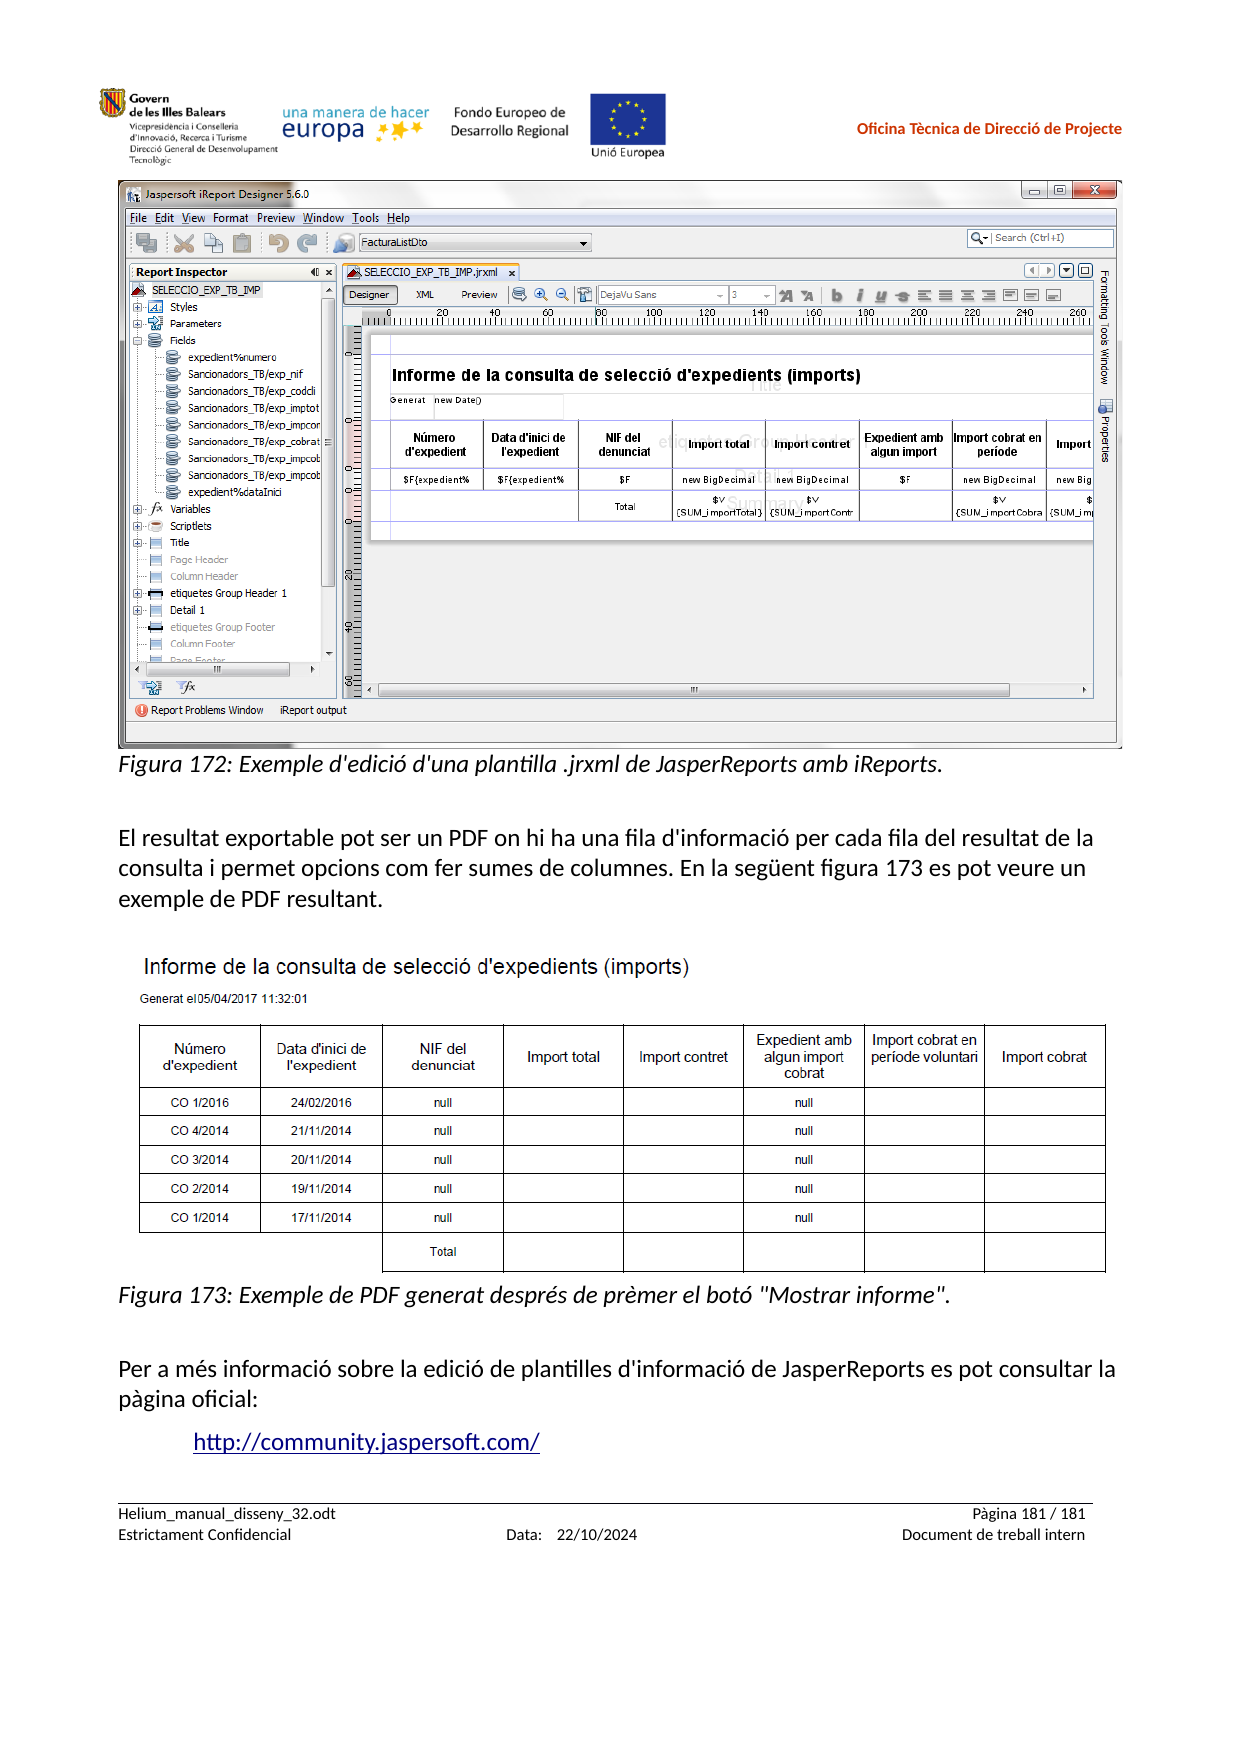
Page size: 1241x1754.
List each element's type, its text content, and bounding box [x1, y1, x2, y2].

picture [99, 87, 668, 166]
text http://community.jaspersoft.com/ [118, 1427, 1122, 1457]
text El resultat exportable pot ser un PDF on hi ha una fila d'informació per cada fila del resultat de la consulta i permet opcions com fer sumes de columnes. En la següent figura 173 es pot veure un exemple de PDF resultant. [118, 822, 1122, 913]
text Per a més informació sobre la edició de plantilles d'informació de JasperReports es pot consultar la pàgina oficial: [118, 1353, 1122, 1414]
text Figura 173: Exemple de PDF generat després de prèmer el botó "Mostrar informe". [118, 1280, 1122, 1310]
text Figura 172: Exemple d'edició d'una plantilla .jrxml de JasperReports amb iReports. [118, 749, 1122, 779]
picture [118, 938, 1123, 1280]
picture [118, 180, 1123, 749]
